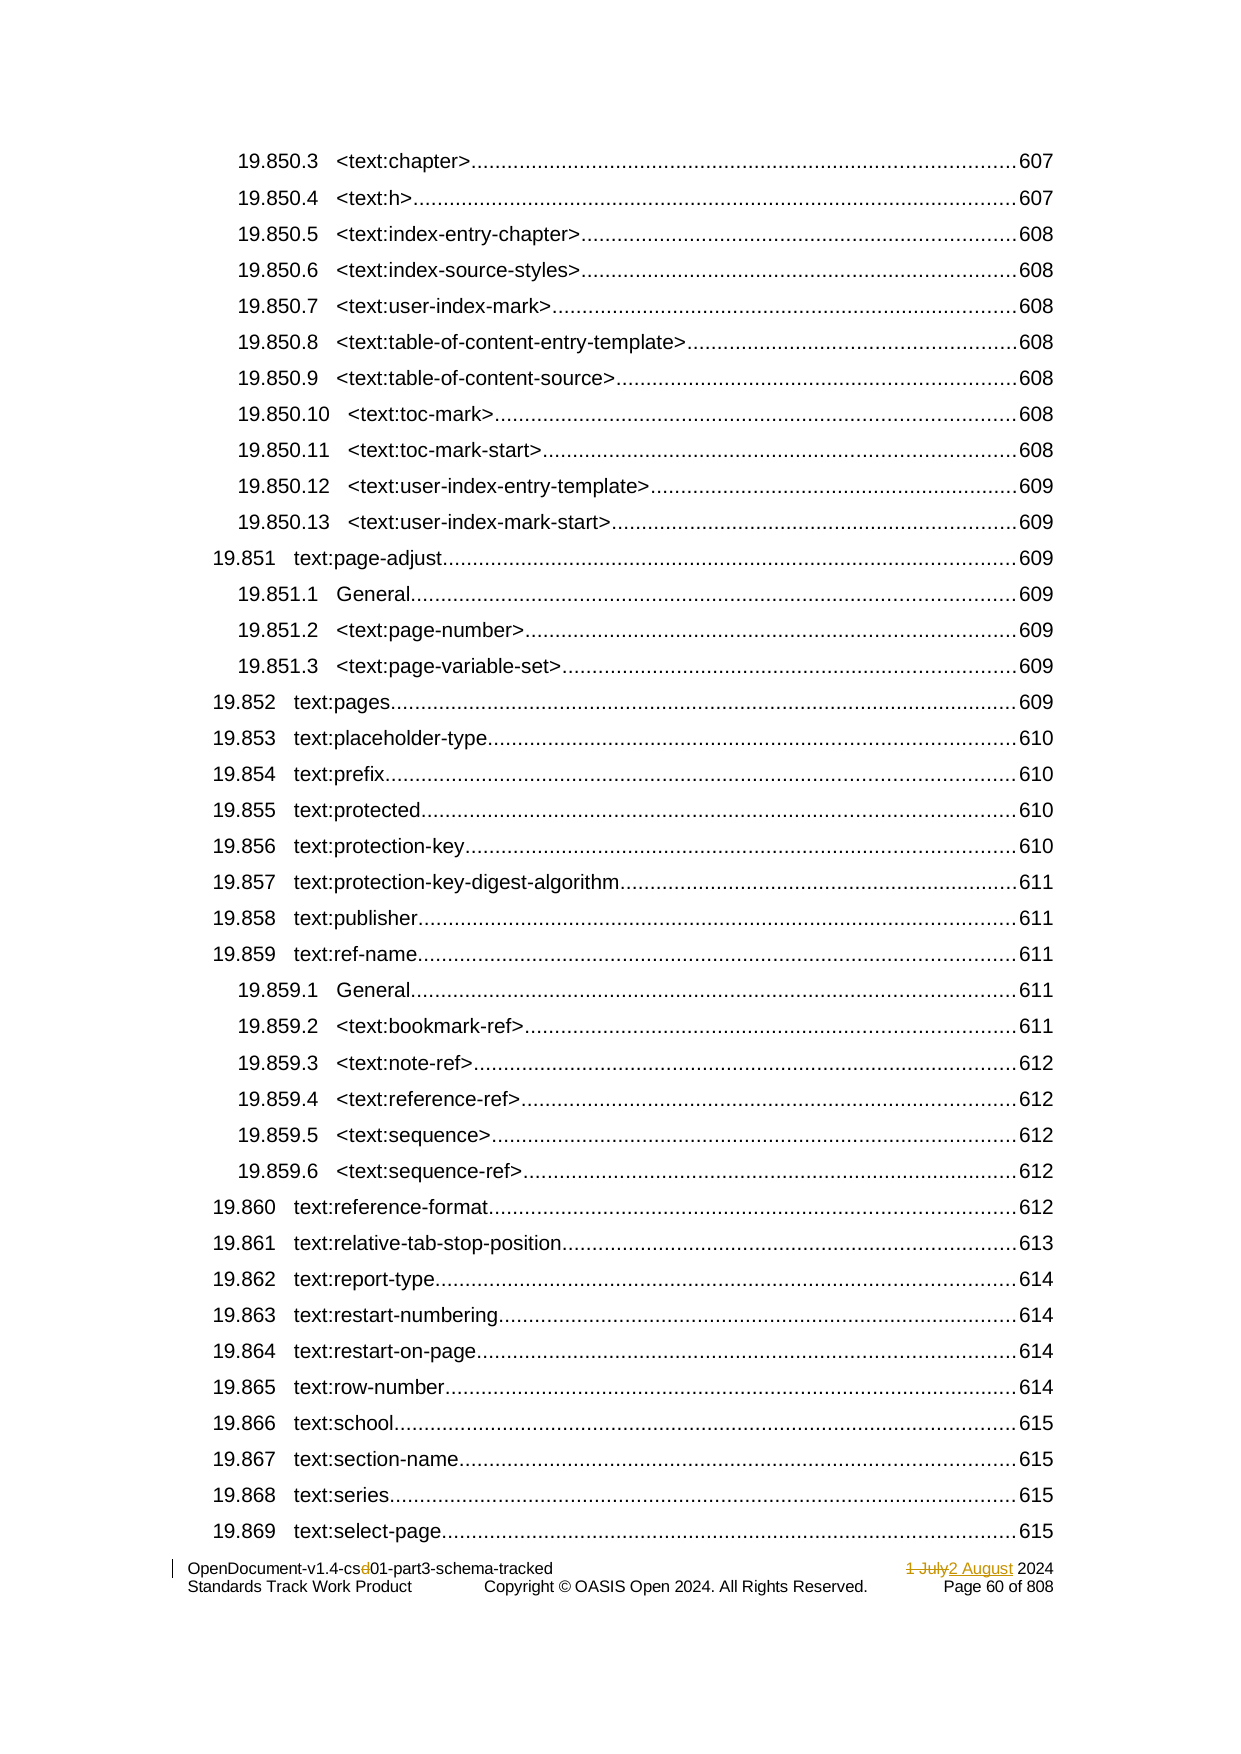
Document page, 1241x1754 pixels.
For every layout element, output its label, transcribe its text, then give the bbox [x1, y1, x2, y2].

text 19.859.5 <text:sequence> 612 [237, 1123, 1053, 1147]
text 19.858 text:publisher 611 [212, 907, 1053, 930]
text 19.869 text:select-page 615 [212, 1519, 1053, 1543]
text 19.851.1 General 609 [237, 582, 1053, 606]
text 19.851 text:page-adjust 609 [212, 546, 1053, 570]
text 19.850.10 <text:toc-mark> 608 [237, 402, 1053, 426]
text 19.853 text:placeholder-type 610 [212, 727, 1053, 750]
text 19.856 text:protection-key 610 [212, 835, 1053, 858]
text 19.860 text:reference-format 612 [212, 1195, 1053, 1219]
text 19.851.2 <text:page-number> 609 [237, 618, 1053, 642]
text 19.859.6 <text:sequence-ref> 612 [237, 1159, 1053, 1183]
text 19.850.8 <text:table-of-content-entry-template> 608 [237, 330, 1053, 354]
text 19.854 text:prefix 610 [212, 763, 1053, 786]
text 19.864 text:restart-on-page 614 [212, 1339, 1053, 1363]
text 19.850.6 <text:index-source-styles> 608 [237, 258, 1053, 282]
text 19.868 text:series 615 [212, 1483, 1053, 1507]
text 19.859.2 <text:bookmark-ref> 611 [237, 1015, 1053, 1038]
text 19.850.4 <text:h> 607 [237, 186, 1053, 209]
text 19.861 text:relative-tab-stop-position 613 [212, 1231, 1053, 1255]
text 19.855 text:protected 610 [212, 799, 1053, 822]
text 19.850.7 <text:user-index-mark> 608 [237, 294, 1053, 318]
text 19.863 text:restart-numbering 614 [212, 1303, 1053, 1327]
text 19.866 text:school 615 [212, 1411, 1053, 1435]
text 19.850.13 <text:user-index-mark-start> 609 [237, 510, 1053, 534]
text 19.859.1 General 611 [237, 979, 1053, 1002]
text 19.857 text:protection-key-digest-algorithm 611 [212, 871, 1053, 894]
text 19.859.4 <text:reference-ref> 612 [237, 1087, 1053, 1111]
text 19.850.5 <text:index-entry-chapter> 608 [237, 222, 1053, 246]
text 19.859.3 <text:note-ref> 612 [237, 1051, 1053, 1074]
text 19.852 text:pages 609 [212, 691, 1053, 714]
text 19.850.9 <text:table-of-content-source> 608 [237, 366, 1053, 390]
text 19.850.11 <text:toc-mark-start> 608 [237, 438, 1053, 462]
text 19.850.12 <text:user-index-entry-template> 609 [237, 474, 1053, 498]
text 19.867 text:section-name 615 [212, 1447, 1053, 1471]
text 19.851.3 <text:page-variable-set> 609 [237, 654, 1053, 678]
text 19.850.3 <text:chapter> 607 [237, 150, 1053, 173]
text 19.859 text:ref-name 611 [212, 943, 1053, 966]
text 19.865 text:row-number 614 [212, 1375, 1053, 1399]
text 19.862 text:report-type 614 [212, 1267, 1053, 1291]
